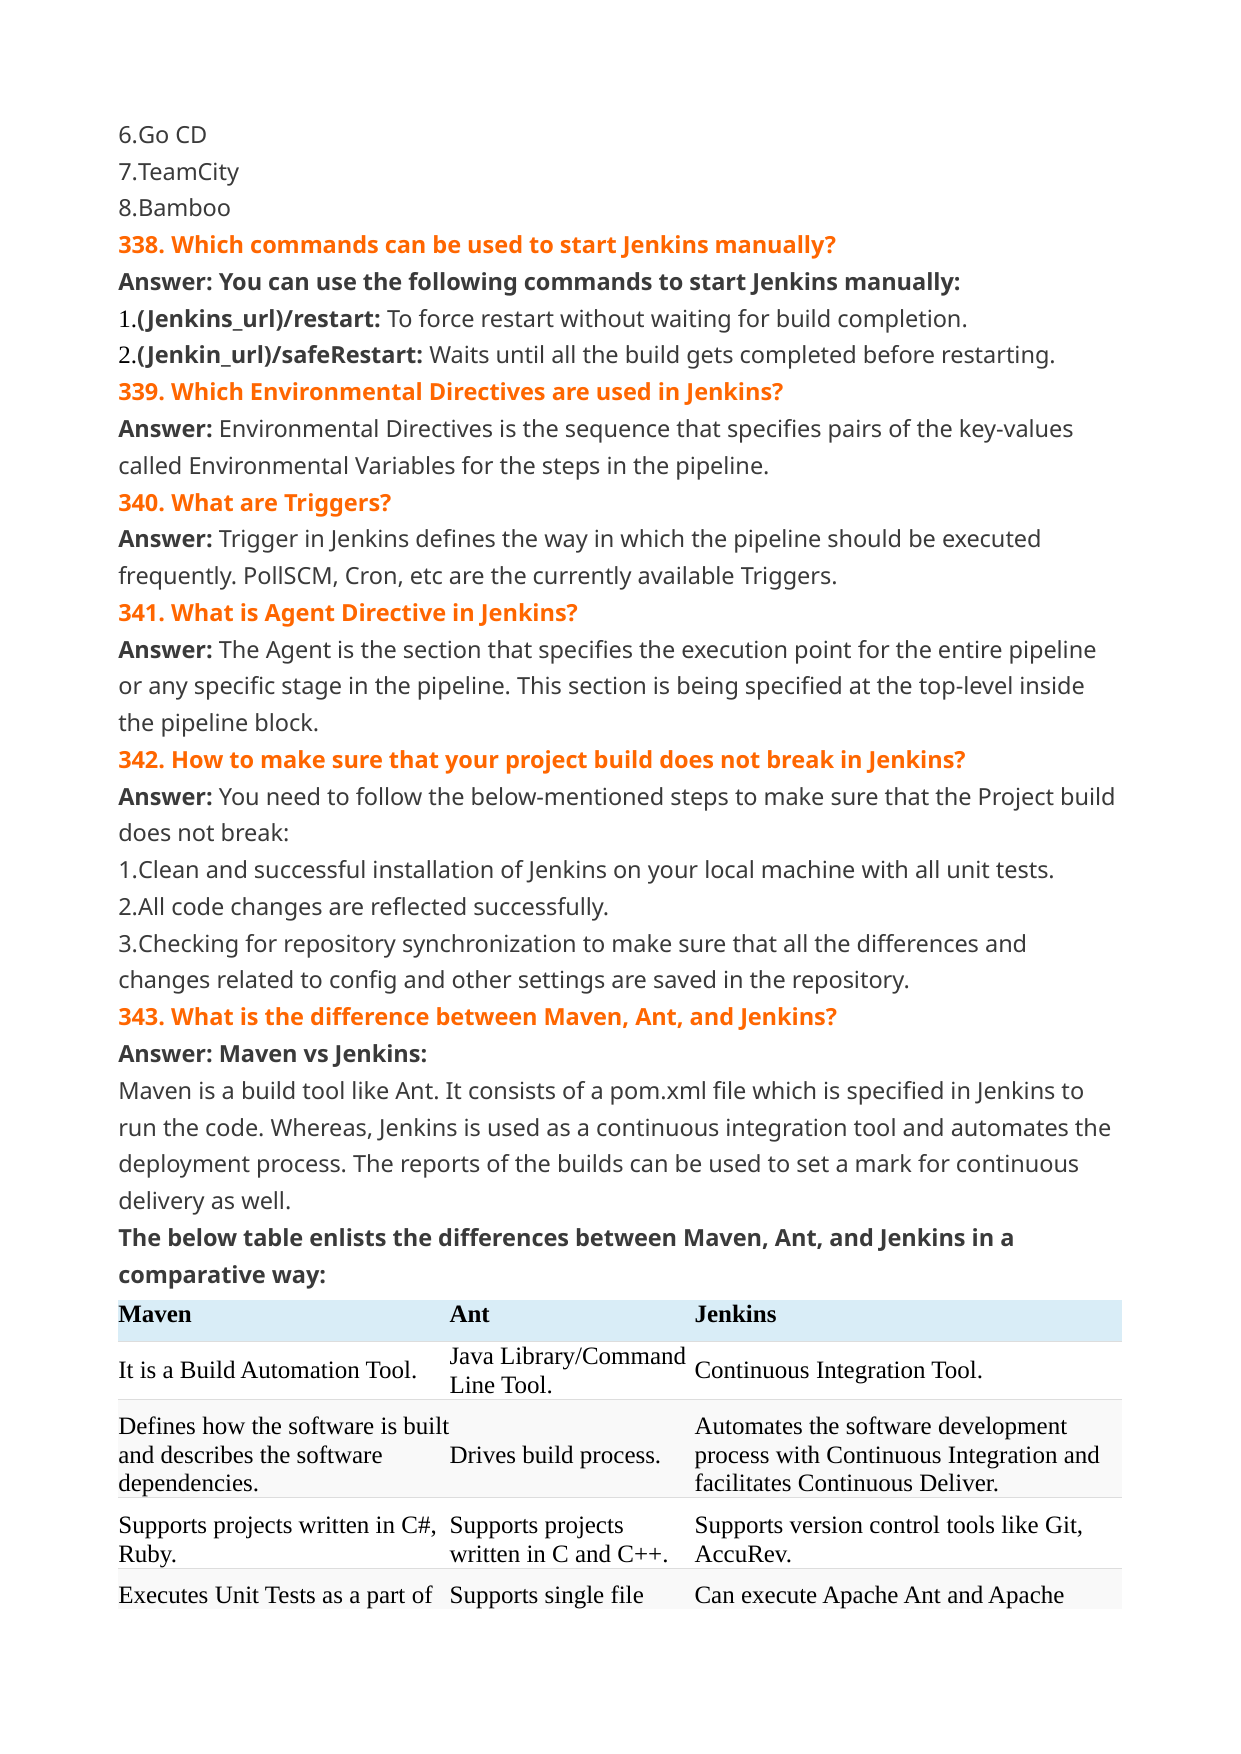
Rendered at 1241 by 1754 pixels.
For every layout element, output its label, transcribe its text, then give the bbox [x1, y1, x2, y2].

list Checking for repository synchronization to make sure that all the differences and changes related to config and other settings are saved in the repository. [118, 927, 1122, 996]
table_cell Supports projects written in C and C++. [449, 1498, 694, 1567]
text 340. What are Triggers? [118, 486, 1122, 518]
text 343. What is the difference between Maven, Ant, and Jenkins? [118, 1001, 1122, 1033]
list Clean and successful installation of Jenkins on your local machine with all unit tests. [118, 853, 1122, 886]
text 338. Which commands can be used to start Jenkins manually? [118, 228, 1122, 260]
text Answer: Trigger in Jenkins defines the way in which the pipeline should be executed frequently. PollSCM, Cron, etc are the currently available Triggers. [118, 523, 1122, 591]
list Bamboo [118, 192, 1122, 224]
text 342. How to make sure that your project build does not break in Jenkins? [118, 743, 1122, 775]
table_header Jenkins [694, 1300, 1122, 1341]
list TeamCity [118, 155, 1122, 187]
table_cell Executes Unit Tests as a part of [118, 1569, 449, 1609]
table_cell Java Library/Command Line Tool. [449, 1342, 694, 1398]
table_cell Can execute Apache Ant and Apache [694, 1569, 1122, 1609]
text Maven is a build tool like Ant. It consists of a pom.xml file which is specified in Jenkins to run the code. Whereas, Jenkins is used as a continuous integration tool and automates the deployment process. The reports of the builds can be used to set a mark for continuous delivery as well. [118, 1074, 1122, 1216]
text 341. What is Agent Directive in Jenkins? [118, 596, 1122, 628]
table_cell Supports version control tools like Git, AccuRev. [694, 1498, 1122, 1567]
list Go CD [118, 118, 1122, 150]
list All code changes are reflected successfully. [118, 890, 1122, 922]
table_cell Automates the software development process with Continuous Integration and facilitates Continuous Deliver. [694, 1400, 1122, 1497]
table_header Maven [118, 1300, 449, 1341]
text Answer: The Agent is the section that specifies the execution point for the entire pipeline or any specific stage in the pipeline. This section is being specified at the top-level inside the pipeline block. [118, 633, 1122, 738]
table_cell Continuous Integration Tool. [694, 1342, 1122, 1398]
text Answer: You need to follow the below-mentioned steps to make sure that the Project build does not break: [118, 780, 1122, 849]
table_cell Supports single file [449, 1569, 694, 1609]
table_cell Drives build process. [449, 1400, 694, 1497]
table_cell It is a Build Automation Tool. [118, 1342, 449, 1398]
list (Jenkins_url)/restart: To force restart without waiting for build completion. [118, 302, 1122, 334]
table_cell Defines how the software is built and describes the software dependencies. [118, 1400, 449, 1497]
text Answer: Environmental Directives is the sequence that specifies pairs of the key-values called Environmental Variables for the steps in the pipeline. [118, 412, 1122, 481]
text 339. Which Environmental Directives are used in Jenkins? [118, 376, 1122, 407]
list (Jenkin_url)/safeRestart: Waits until all the build gets completed before restarting. [118, 339, 1122, 371]
table_cell Supports projects written in C#, Ruby. [118, 1498, 449, 1567]
text Answer: You can use the following commands to start Jenkins manually: [118, 265, 1122, 297]
text The below table enlists the differences between Maven, Ant, and Jenkins in a comparative way: [118, 1221, 1122, 1290]
table_header Ant [449, 1300, 694, 1341]
text Answer: Maven vs Jenkins: [118, 1037, 1122, 1069]
